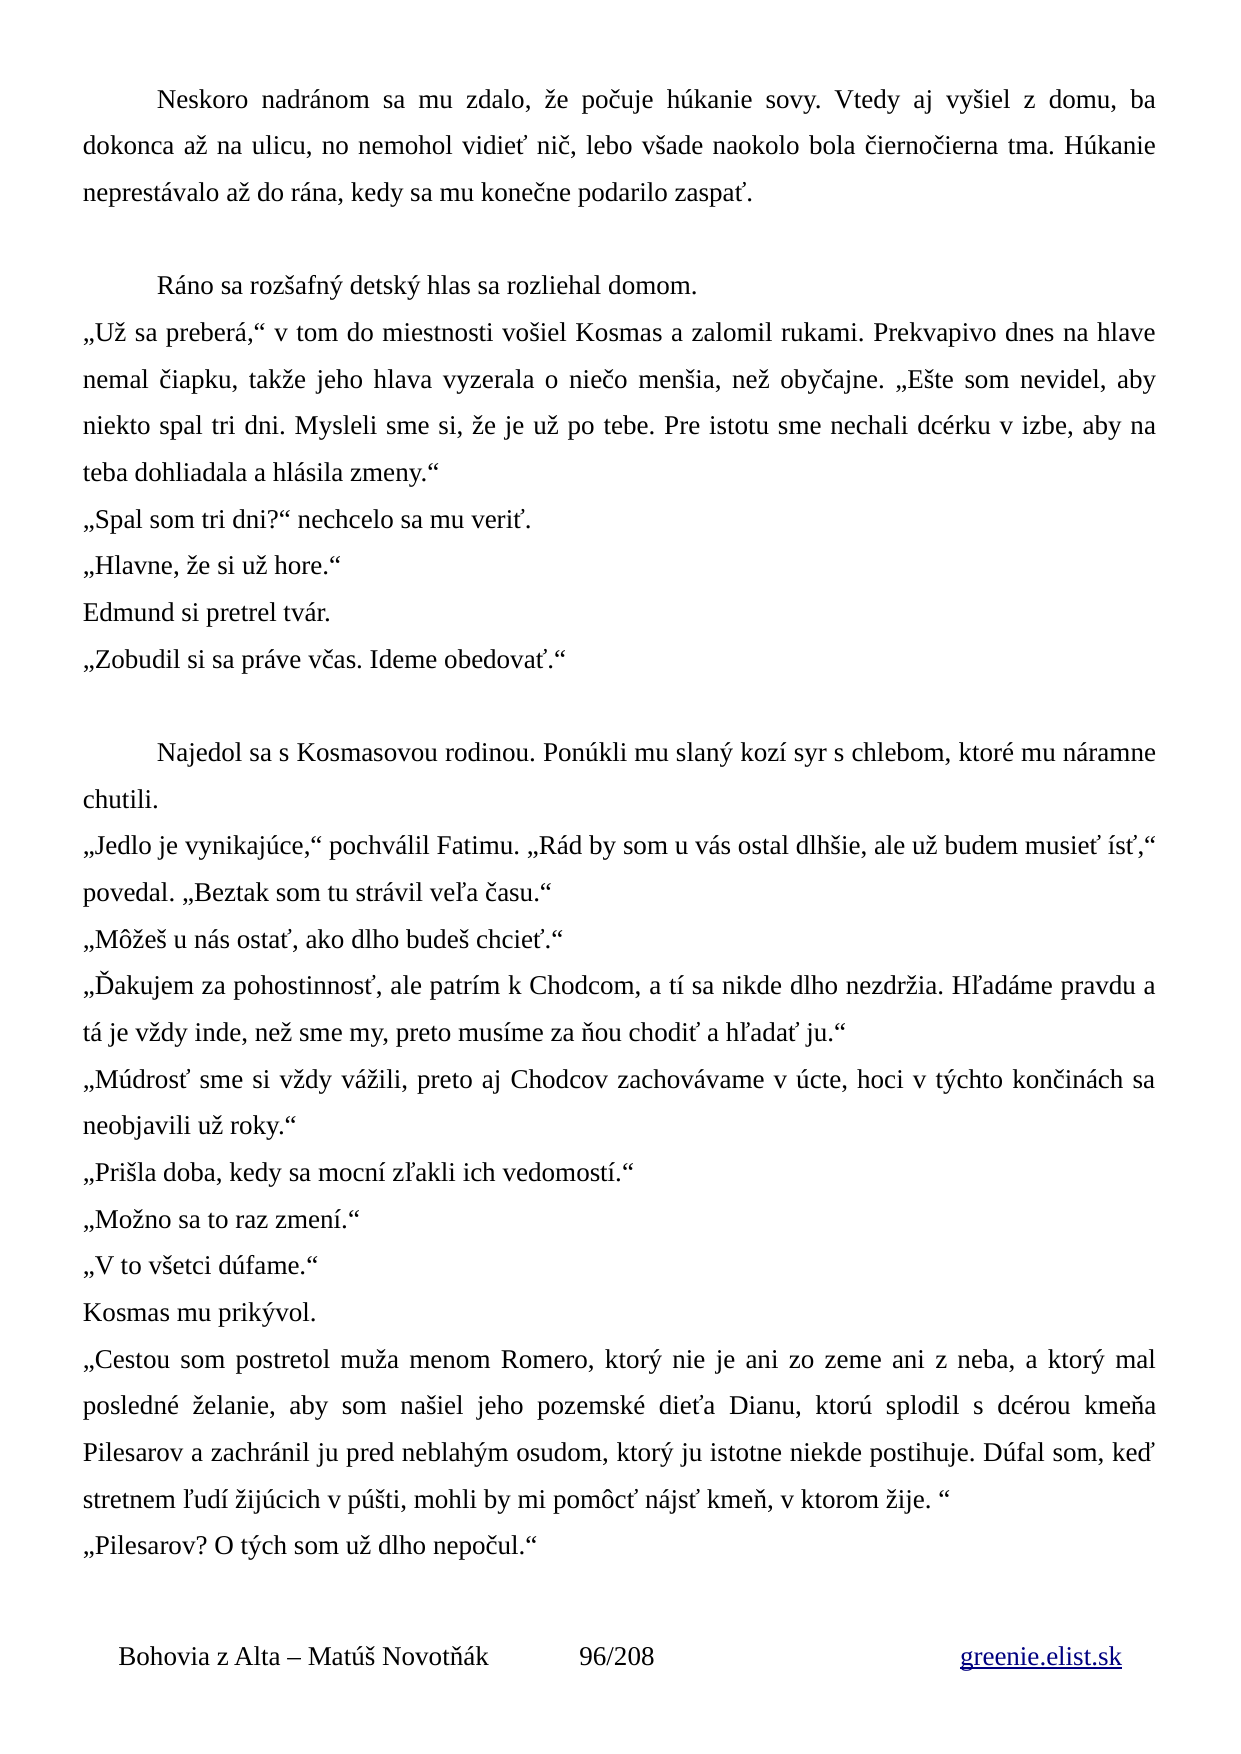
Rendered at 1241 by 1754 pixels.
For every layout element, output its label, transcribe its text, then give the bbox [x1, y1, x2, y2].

text „Jedlo je vynikajúce,“ pochválil Fatimu. „Rád by som u vás ostal dlhšie, ale už budem musieť ísť,“ povedal. „Beztak som tu strávil veľa času.“ [83, 829, 1157, 907]
text Kosmas mu prikývol. [83, 1296, 1157, 1327]
text „Pilesarov? O tých som už dlho nepočul.“ [83, 1529, 1157, 1561]
text Najedol sa s Kosmasovou rodinou. Ponúkli mu slaný kozí syr s chlebom, ktoré mu náramne chutili. [83, 736, 1157, 814]
text „Ďakujem za pohostinnosť, ale patrím k Chodcom, a tí sa nikde dlho nezdržia. Hľadáme pravdu a tá je vždy inde, než sme my, preto musíme za ňou chodiť a hľadať ju.“ [83, 969, 1157, 1047]
text „Múdrosť sme si vždy vážili, preto aj Chodcov zachovávame v úcte, hoci v týchto končinách sa neobjavili už roky.“ [83, 1063, 1157, 1141]
text „Môžeš u nás ostať, ako dlho budeš chcieť.“ [83, 923, 1157, 954]
text Neskoro nadránom sa mu zdalo, že počuje húkanie sovy. Vtedy aj vyšiel z domu, ba dokonca až na ulicu, no nemohol vidieť nič, lebo všade naokolo bola čiernočierna tma. Húkanie neprestávalo až do rána, kedy sa mu konečne podarilo zaspať. [83, 83, 1157, 207]
text Ráno sa rozšafný detský hlas sa rozliehal domom. [83, 269, 1157, 301]
text „Zobudil si sa práve včas. Ideme obedovať.“ [83, 643, 1157, 674]
text „Prišla doba, kedy sa mocní zľakli ich vedomostí.“ [83, 1156, 1157, 1187]
text „Už sa preberá,“ v tom do miestnosti vošiel Kosmas a zalomil rukami. Prekvapivo dnes na hlave nemal čiapku, takže jeho hlava vyzerala o niečo menšia, než obyčajne. „Ešte som nevidel, aby niekto spal tri dni. Mysleli sme si, že je už po tebe. Pre istotu sme nechali dcérku v izbe, aby na teba dohliadala a hlásila zmeny.“ [83, 316, 1157, 487]
text „Možno sa to raz zmení.“ [83, 1203, 1157, 1234]
text „V to všetci dúfame.“ [83, 1249, 1157, 1281]
text „Spal som tri dni?“ nechcelo sa mu veriť. [83, 503, 1157, 534]
text „Cestou som postretol muža menom Romero, ktorý nie je ani zo zeme ani z neba, a ktorý mal posledné želanie, aby som našiel jeho pozemské dieťa Dianu, ktorú splodil s dcérou kmeňa Pilesarov a zachránil ju pred neblahým osudom, ktorý ju istotne niekde postihuje. Dúfal som, keď stretnem ľudí žijúcich v púšti, mohli by mi pomôcť nájsť kmeň, v ktorom žije. “ [83, 1343, 1157, 1514]
text Edmund si pretrel tvár. [83, 596, 1157, 627]
text „Hlavne, že si už hore.“ [83, 549, 1157, 581]
